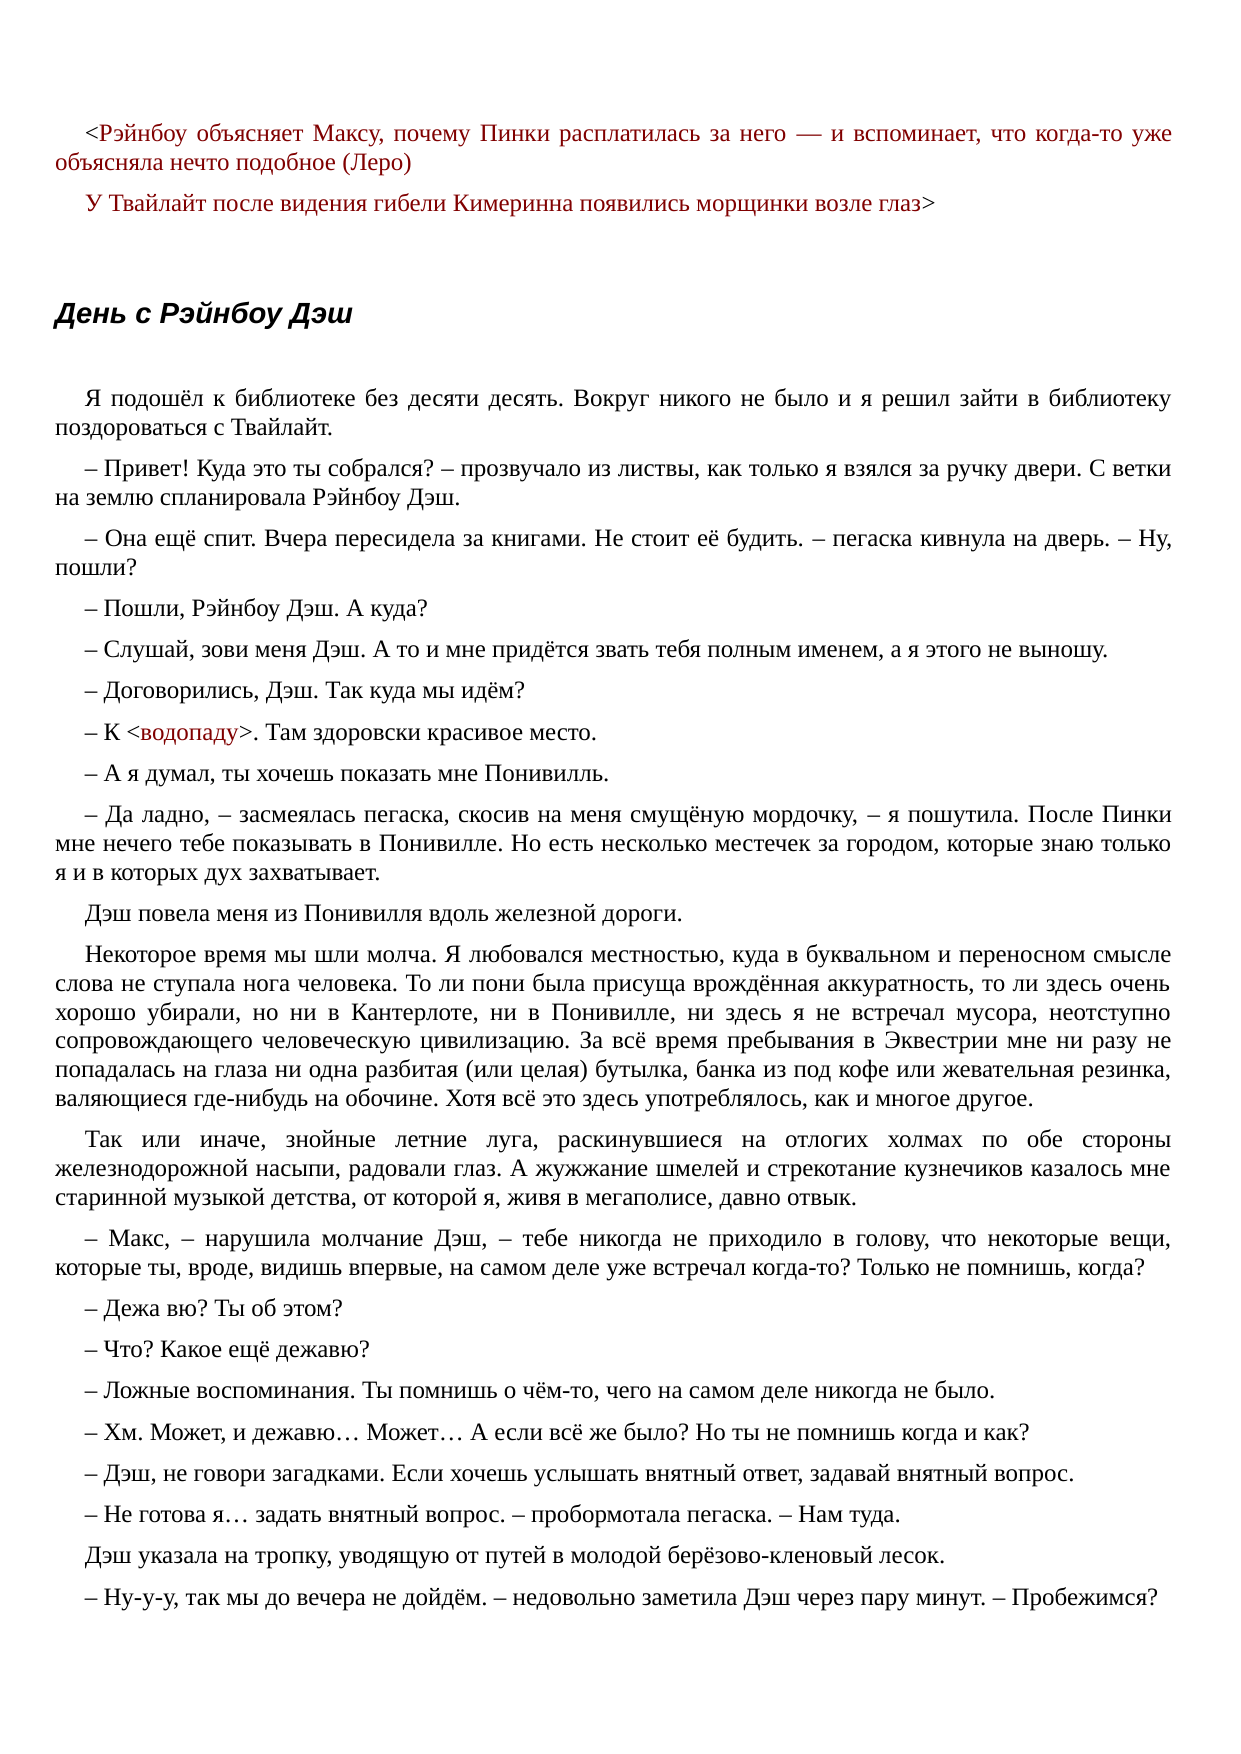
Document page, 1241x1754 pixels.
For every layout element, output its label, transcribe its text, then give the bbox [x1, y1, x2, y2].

text Дэш повела меня из Понивилля вдоль железной дороги. [55, 898, 1172, 927]
text – А я думал, ты хочешь показать мне Понивилль. [55, 758, 1172, 787]
text – К <водопаду>. Там здоровски красивое место. [55, 717, 1172, 745]
text – Да ладно, – засмеялась пегаска, скосив на меня смущёную мордочку, – я пошутила. После Пинки мне нечего тебе показывать в Понивилле. Но есть несколько местечек за городом, которые знаю только я и в которых дух захватывает. [55, 799, 1172, 885]
subtitle День с Рэйнбоу Дэш [55, 296, 1172, 329]
text Некоторое время мы шли молча. Я любовался местностью, куда в буквальном и переносном смысле слова не ступала нога человека. То ли пони была присуща врождённая аккуратность, то ли здесь очень хорошо убирали, но ни в Кантерлоте, ни в Понивилле, ни здесь я не встречал мусора, неотступно сопровождающего человеческую цивилизацию. За всё время пребывания в Эквестрии мне ни разу не попадалась на глаза ни одна разбитая (или целая) бутылка, банка из под кофе или жевательная резинка, валяющиеся где-нибудь на обочине. Хотя всё это здесь употреблялось, как и многое другое. [55, 939, 1172, 1112]
text – Хм. Может, и дежавю… Может… А если всё же было? Но ты не помнишь когда и как? [55, 1417, 1172, 1445]
text Дэш указала на тропку, уводящую от путей в молодой берёзово-кленовый лесок. [55, 1540, 1172, 1569]
text – Ну-у-у, так мы до вечера не дойдём. – недовольно заметила Дэш через пару минут. – Пробежимся? [55, 1582, 1172, 1610]
text – Что? Какое ещё дежавю? [55, 1334, 1172, 1363]
text – Макс, – нарушила молчание Дэш, – тебе никогда не приходило в голову, что некоторые вещи, которые ты, вроде, видишь впервые, на самом деле уже встречал когда-то? Только не помнишь, когда? [55, 1223, 1172, 1280]
text – Слушай, зови меня Дэш. А то и мне придётся звать тебя полным именем, а я этого не выношу. [55, 634, 1172, 663]
text – Она ещё спит. Вчера пересидела за книгами. Не стоит её будить. – пегаска кивнула на дверь. – Ну, пошли? [55, 523, 1172, 580]
text – Дежа вю? Ты об этом? [55, 1293, 1172, 1322]
text – Пошли, Рэйнбоу Дэш. А куда? [55, 593, 1172, 622]
text – Договорились, Дэш. Так куда мы идём? [55, 675, 1172, 704]
text У Твайлайт после видения гибели Кимеринна появились морщинки возле глаз> [55, 188, 1172, 217]
text Я подошёл к библиотеке без десяти десять. Вокруг никого не было и я решил зайти в библиотеку поздороваться с Твайлайт. [55, 383, 1172, 440]
text – Ложные воспоминания. Ты помнишь о чём-то, чего на самом деле никогда не было. [55, 1375, 1172, 1404]
text Так или иначе, знойные летние луга, раскинувшиеся на отлогих холмах по обе стороны железнодорожной насыпи, радовали глаз. А жужжание шмелей и стрекотание кузнечиков казалось мне старинной музыкой детства, от которой я, живя в мегаполисе, давно отвык. [55, 1124, 1172, 1210]
text – Дэш, не говори загадками. Если хочешь услышать внятный ответ, задавай внятный вопрос. [55, 1458, 1172, 1487]
text <Рэйнбоу объясняет Максу, почему Пинки расплатилась за него — и вспоминает, что когда-то уже объясняла нечто подобное (Леро) [55, 118, 1172, 176]
text – Не готова я… задать внятный вопрос. – пробормотала пегаска. – Нам туда. [55, 1499, 1172, 1528]
text – Привет! Куда это ты собрался? – прозвучало из листвы, как только я взялся за ручку двери. С ветки на землю спланировала Рэйнбоу Дэш. [55, 453, 1172, 510]
